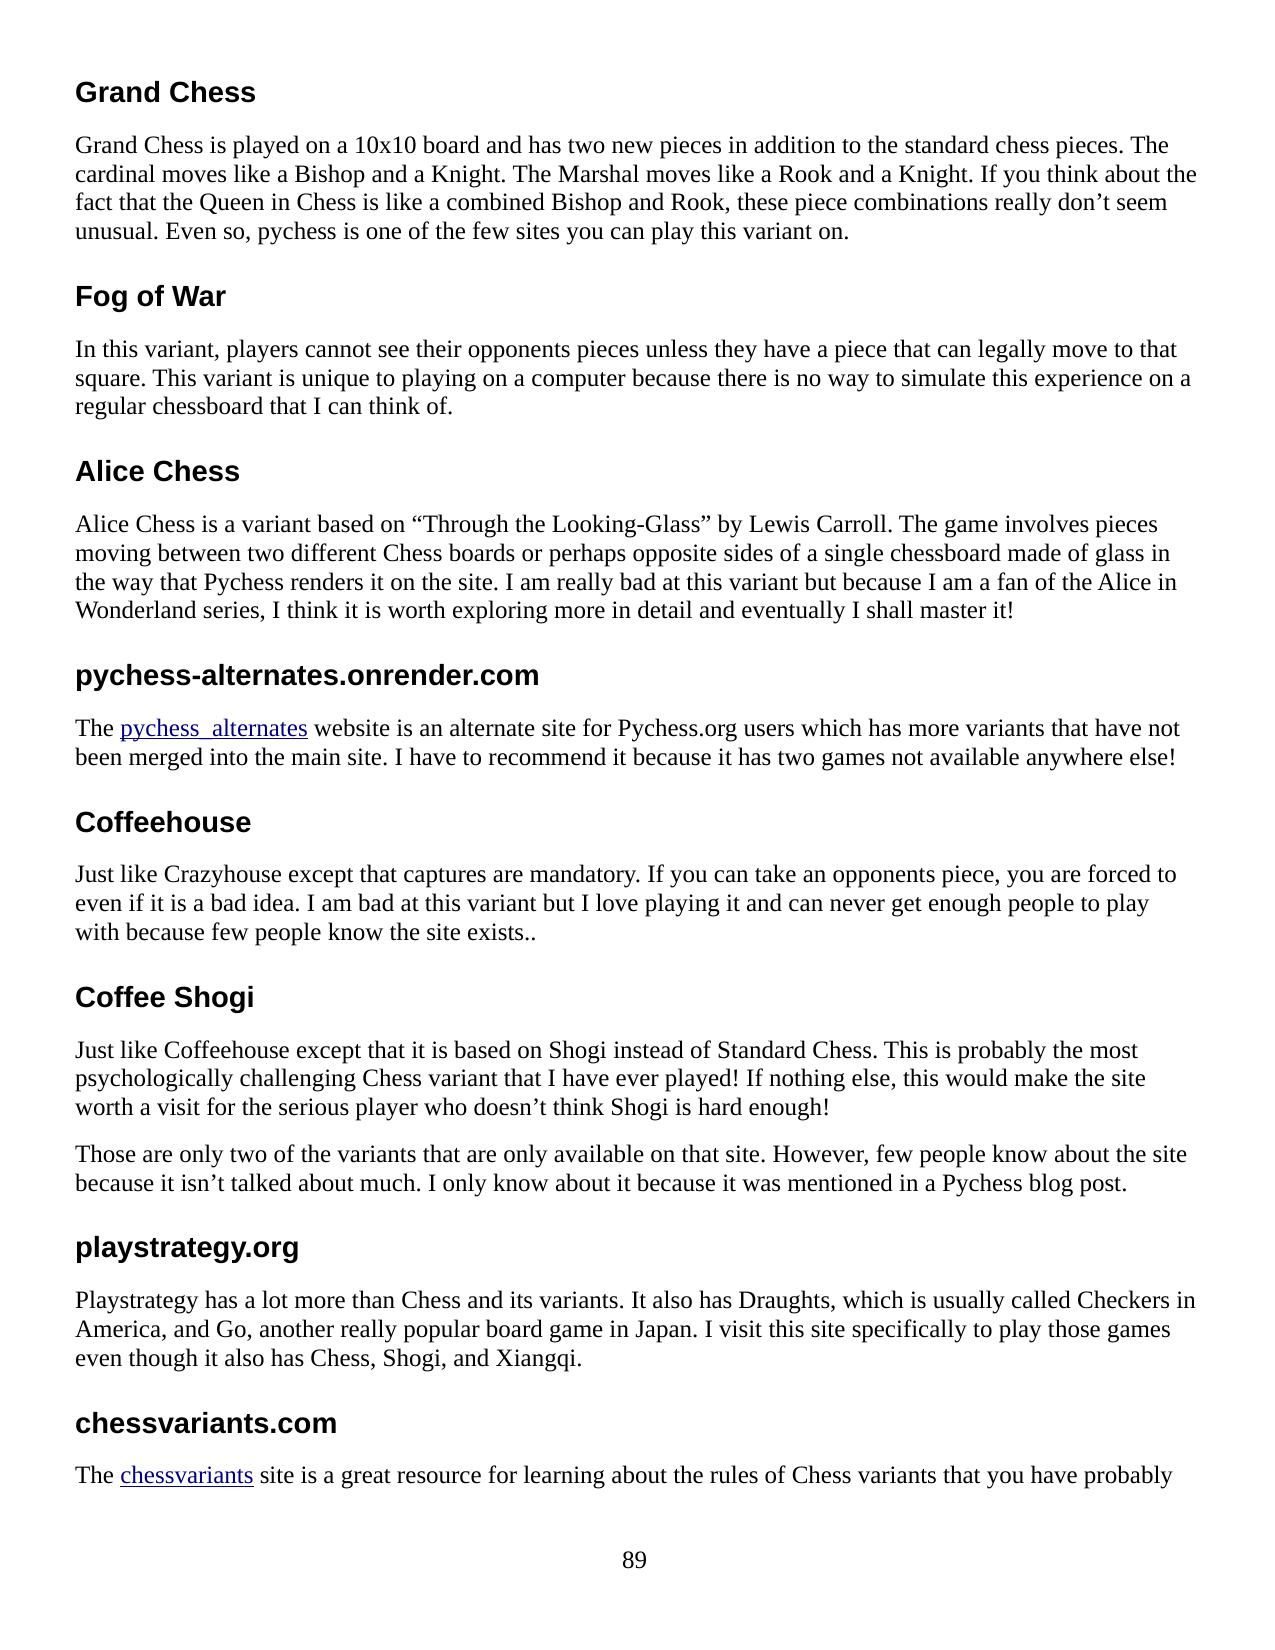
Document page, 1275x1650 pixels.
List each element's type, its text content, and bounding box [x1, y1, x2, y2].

text Just like Crazyhouse except that captures are mandatory. If you can take an opponents piece, you are forced to even if it is a bad idea. I am bad at this variant but I love playing it and can never get enough people to play with because few people know the site exists.. [75, 859, 1200, 946]
text In this variant, players cannot see their opponents pieces unless they have a piece that can legally move to that square. This variant is unique to playing on a computer because there is no way to simulate this experience on a regular chessboard that I can think of. [75, 334, 1200, 420]
text Those are only two of the variants that are only available on that site. However, few people know about the site because it isn’t talked about much. I only know about it because it was mentioned in a Pychess blog post. [75, 1139, 1200, 1196]
text Alice Chess is a variant based on “Through the Looking-Glass” by Lewis Carroll. The game involves pieces moving between two different Chess boards or perhaps opposite sides of a single chessboard made of glass in the way that Pychess renders it on the site. I am really bad at this variant but because I am a fan of the Alice in Wonderland series, I think it is worth exploring more in detail and eventually I shall master it! [75, 509, 1200, 624]
text The pychess_alternates website is an alternate site for Pychess.org users which has more variants that have not been merged into the main site. I have to recommend it because it has two games not available anywhere else! [75, 713, 1200, 771]
text Just like Coffeehouse except that it is based on Shogi instead of Standard Chess. This is probably the most psychologically challenging Chess variant that I have ever played! If nothing else, this would make the site worth a visit for the serious player who doesn’t think Shogi is hard enough! [75, 1035, 1200, 1121]
subtitle playstrategy.org [75, 1230, 1200, 1264]
subtitle chessvariants.com [75, 1406, 1200, 1439]
text Grand Chess is played on a 10x10 board and has two new pieces in addition to the standard chess pieces. The cardinal moves like a Bishop and a Knight. The Marshal moves like a Rook and a Knight. If you think about the fact that the Queen in Chess is like a combined Bishop and Rook, these piece combinations really don’t seem unusual. Even so, pychess is one of the few sites you can play this variant on. [75, 130, 1200, 245]
subtitle Alice Chess [75, 454, 1200, 488]
text The chessvariants site is a great resource for learning about the rules of Chess variants that you have probably [75, 1461, 1200, 1489]
subtitle pychess-alternates.onrender.com [75, 658, 1200, 692]
text Playstrategy has a lot more than Chess and its variants. It also has Draughts, which is usually called Checkers in America, and Go, another really popular board game in Japan. I visit this site specifically to play those games even though it also has Chess, Shogi, and Xiangqi. [75, 1285, 1200, 1372]
subtitle Grand Chess [75, 75, 1200, 108]
subtitle Coffeehouse [75, 804, 1200, 838]
subtitle Coffee Shogi [75, 980, 1200, 1013]
subtitle Fog of War [75, 279, 1200, 312]
